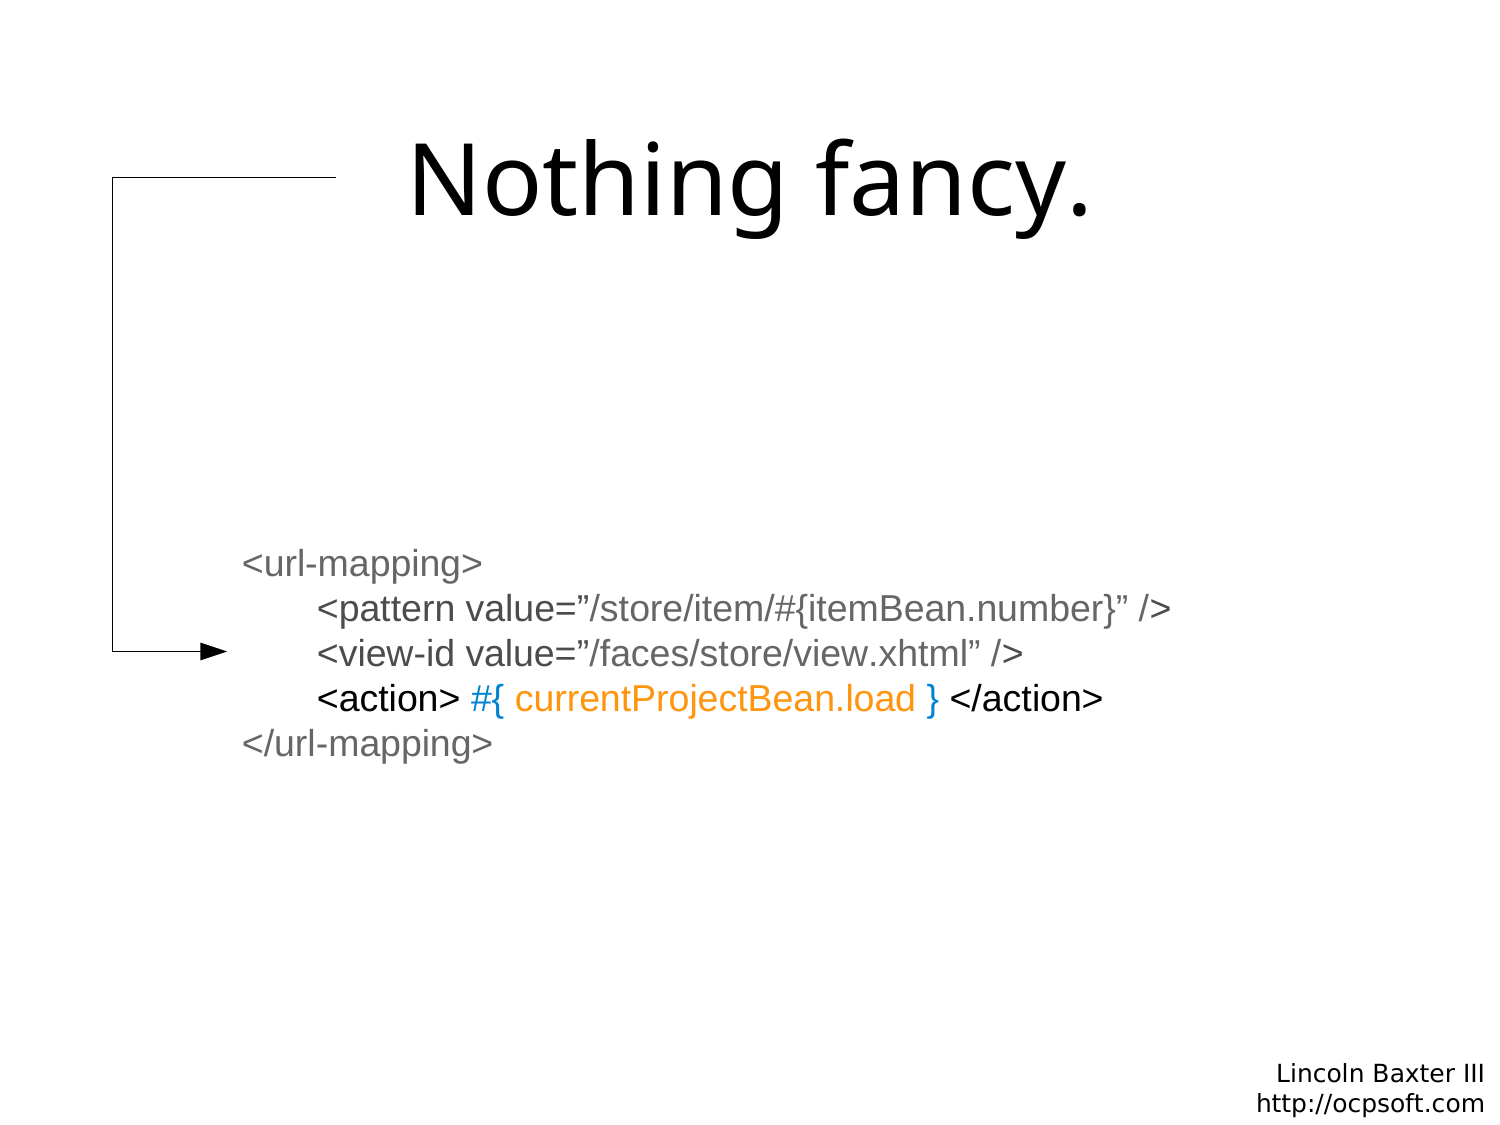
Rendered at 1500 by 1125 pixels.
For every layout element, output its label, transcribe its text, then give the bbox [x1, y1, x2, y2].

title Nothing fancy. [75, 104, 1425, 246]
text_box <url-mapping> <pattern value=”/store/item/#{itemBean.number}” /> <view-id value=”/faces/store/view.xhtml” /> <action> #{ currentProjectBean.load } </action> </url-mapping> [227, 531, 1286, 772]
